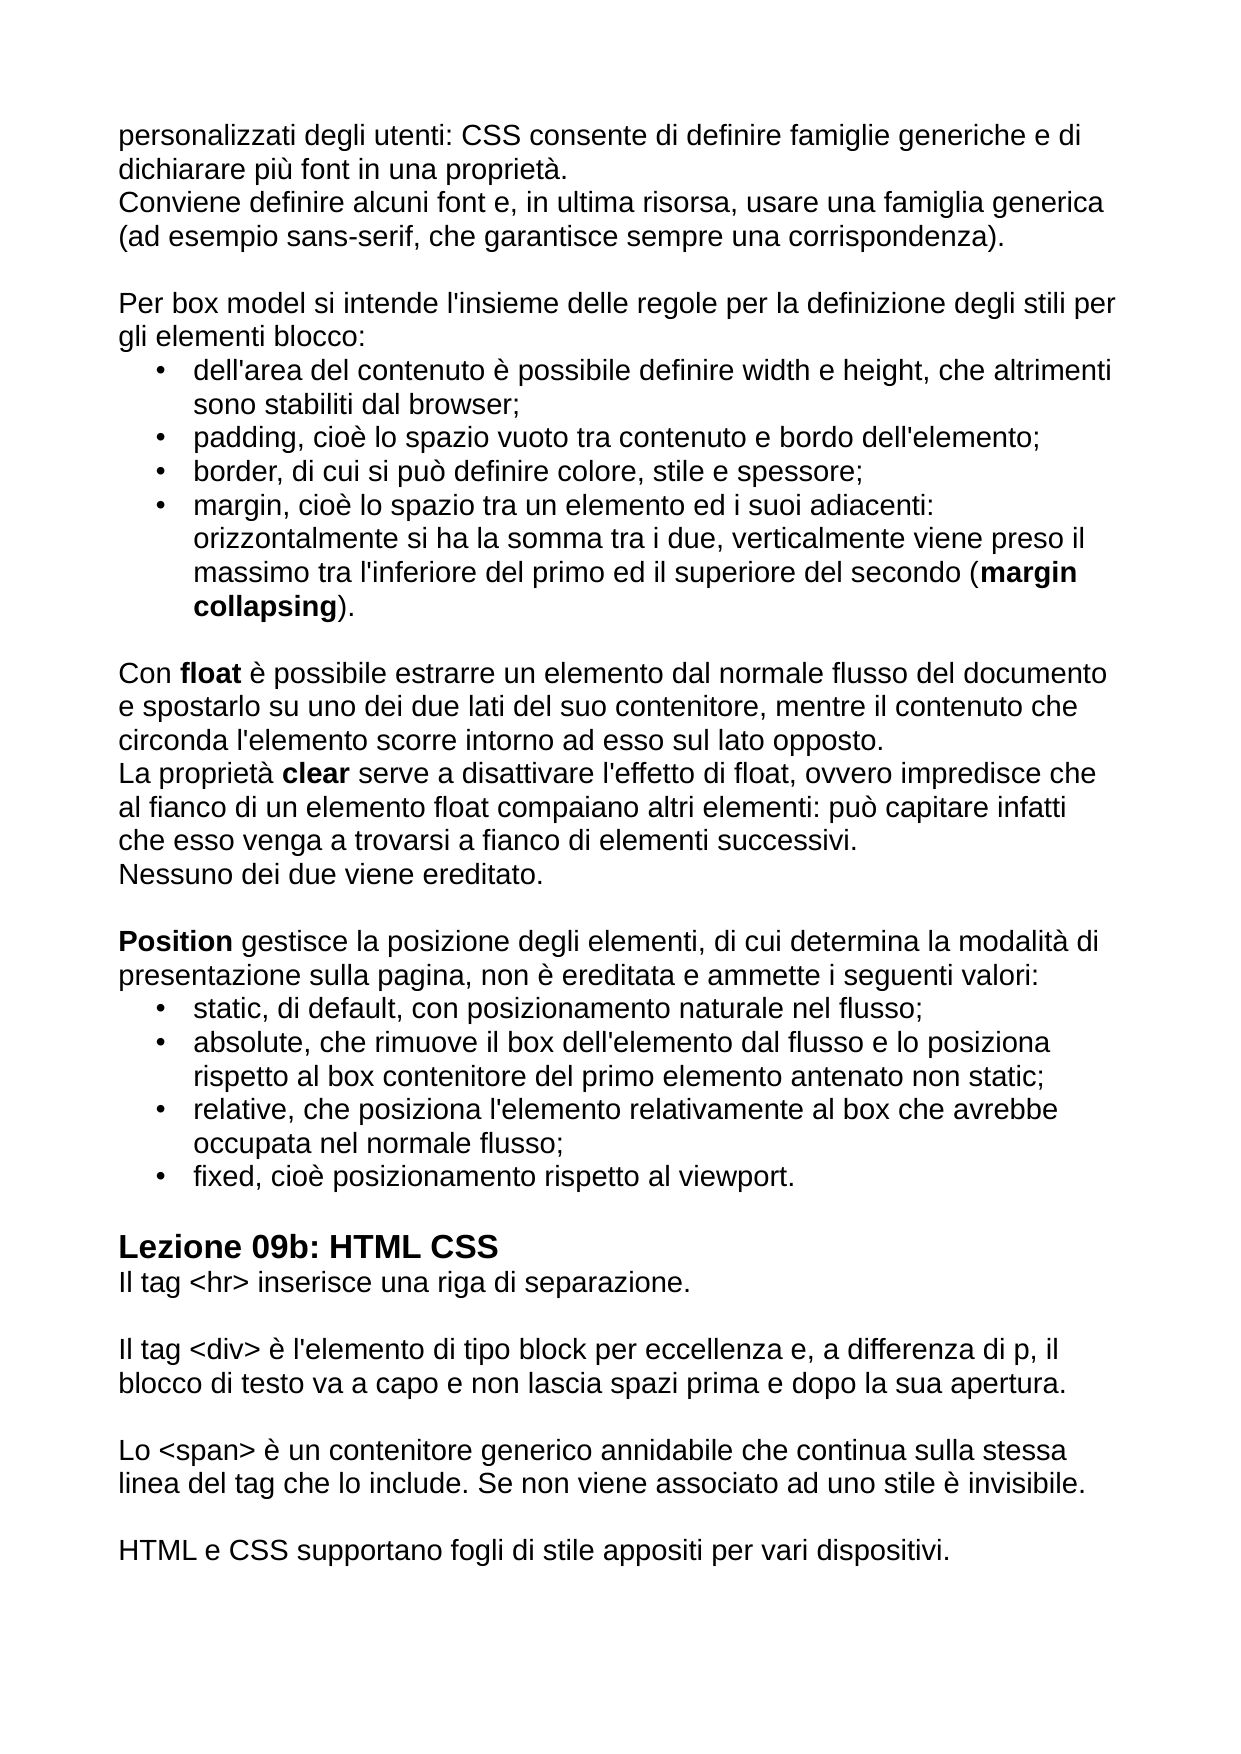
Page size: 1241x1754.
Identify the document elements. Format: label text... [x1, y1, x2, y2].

text Con float è possibile estrarre un elemento dal normale flusso del documento e spostarlo su uno dei due lati del suo contenitore, mentre il contenuto che circonda l'elemento scorre intorno ad esso sul lato opposto. [118, 656, 1122, 756]
list static, di default, con posizionamento naturale nel flusso; [156, 991, 1122, 1025]
list absolute, che rimuove il box dell'elemento dal flusso e lo posiziona rispetto al box contenitore del primo elemento antenato non static; [156, 1025, 1122, 1092]
text Lezione 09b: HTML CSS [118, 1227, 1122, 1265]
text Nessuno dei due viene ereditato. [118, 857, 1122, 890]
list dell'area del contenuto è possibile definire width e height, che altrimenti sono stabiliti dal browser; [156, 353, 1122, 420]
text Position gestisce la posizione degli elementi, di cui determina la modalità di presentazione sulla pagina, non è ereditata e ammette i seguenti valori: [118, 924, 1122, 991]
text Il tag <hr> inserisce una riga di separazione. [118, 1265, 1122, 1299]
list fixed, cioè posizionamento rispetto al viewport. [156, 1159, 1122, 1193]
text Conviene definire alcuni font e, in ultima risorsa, usare una famiglia generica (ad esempio sans-serif, che garantisce sempre una corrispondenza). [118, 185, 1122, 252]
text personalizzati degli utenti: CSS consente di definire famiglie generiche e di dichiarare più font in una proprietà. [118, 118, 1122, 185]
text Per box model si intende l'insieme delle regole per la definizione degli stili per gli elementi blocco: [118, 286, 1122, 353]
text La proprietà clear serve a disattivare l'effetto di float, ovvero impredisce che al fianco di un elemento float compaiano altri elementi: può capitare infatti che esso venga a trovarsi a fianco di elementi successivi. [118, 756, 1122, 857]
text Il tag <div> è l'elemento di tipo block per eccellenza e, a differenza di p, il blocco di testo va a capo e non lascia spazi prima e dopo la sua apertura. [118, 1332, 1122, 1399]
list relative, che posiziona l'elemento relativamente al box che avrebbe occupata nel normale flusso; [156, 1092, 1122, 1159]
list margin, cioè lo spazio tra un elemento ed i suoi adiacenti: orizzontalmente si ha la somma tra i due, verticalmente viene preso il massimo tra l'inferiore del primo ed il superiore del secondo (margin collapsing). [156, 488, 1122, 622]
list padding, cioè lo spazio vuoto tra contenuto e bordo dell'elemento; [156, 420, 1122, 454]
text Lo <span> è un contenitore generico annidabile che continua sulla stessa linea del tag che lo include. Se non viene associato ad uno stile è invisibile. [118, 1433, 1122, 1500]
list border, di cui si può definire colore, stile e spessore; [156, 454, 1122, 488]
text HTML e CSS supportano fogli di stile appositi per vari dispositivi. [118, 1533, 1122, 1567]
